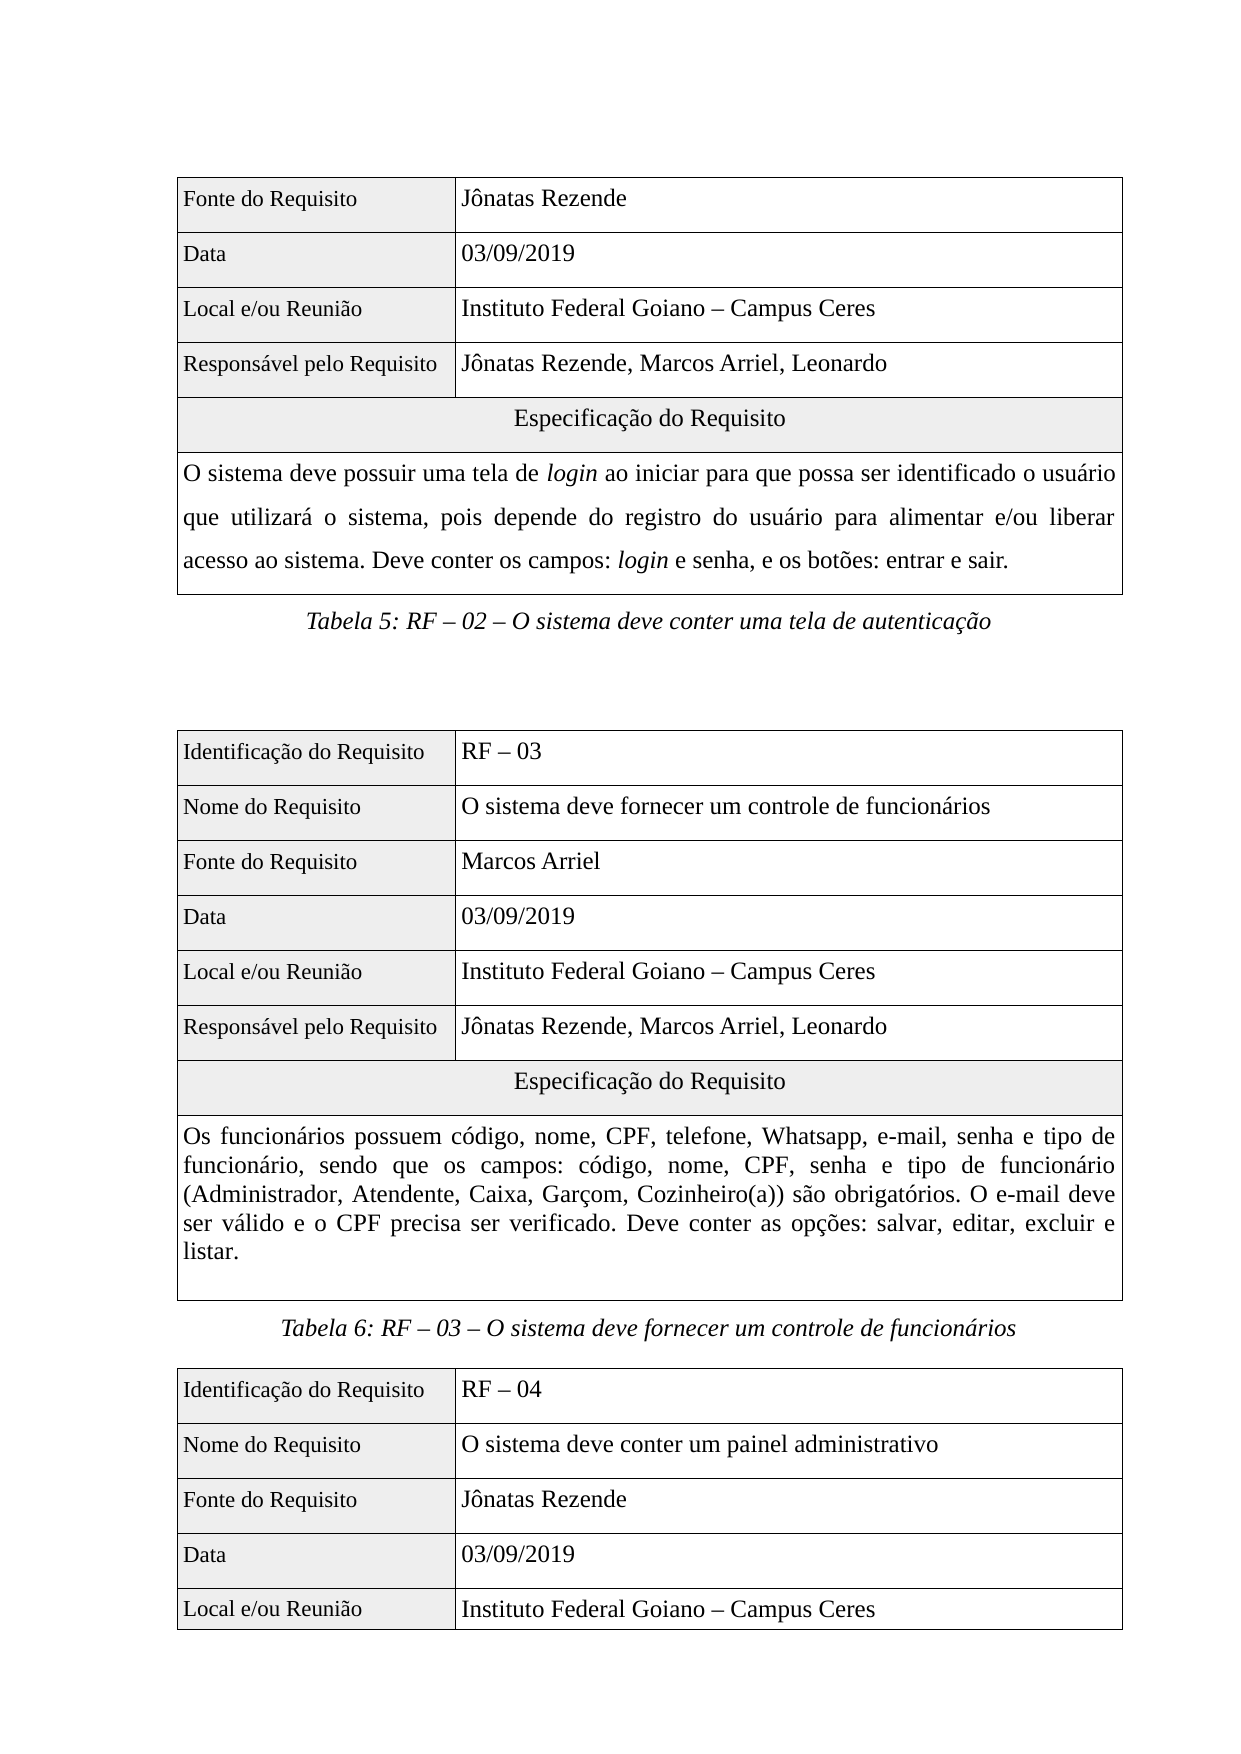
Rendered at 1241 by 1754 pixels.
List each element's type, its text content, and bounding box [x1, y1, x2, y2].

table_cell Jônatas Rezende [456, 1479, 1122, 1533]
table_cell O sistema deve possuir uma tela de login ao iniciar para que possa ser identificado o usuário que utilizará o sistema, pois depende do registro do usuário para alimentar e/ou liberar acesso ao sistema. Deve conter os campos: login e senha, e os botões: entrar e sair. [178, 453, 1122, 593]
table_cell Nome do Requisito [178, 1424, 455, 1478]
table_cell Local e/ou Reunião [178, 951, 455, 1005]
table_cell Instituto Federal Goiano – Campus Ceres [456, 951, 1122, 1005]
table_cell Local e/ou Reunião [178, 288, 455, 342]
table_cell 03/09/2019 [456, 233, 1122, 287]
table_cell Data [178, 896, 455, 950]
table_cell Data [178, 1534, 455, 1588]
table_cell Os funcionários possuem código, nome, CPF, telefone, Whatsapp, e-mail, senha e tipo de funcionário, sendo que os campos: código, nome, CPF, senha e tipo de funcionário (Administrador, Atendente, Caixa, Garçom, Cozinheiro(a)) são obrigatórios. O e-mail deve ser válido e o CPF precisa ser verificado. Deve conter as opções: salvar, editar, excluir e listar. [178, 1116, 1122, 1300]
table_header RF – 04 [456, 1369, 1122, 1423]
table_header RF – 03 [456, 731, 1122, 785]
table_cell 03/09/2019 [456, 1534, 1122, 1588]
table_cell Jônatas Rezende, Marcos Arriel, Leonardo [456, 343, 1122, 397]
table_cell Instituto Federal Goiano – Campus Ceres [456, 288, 1122, 342]
text Tabela 5: RF – 02 – O sistema deve conter uma tela de autenticação [177, 606, 1122, 635]
table_cell Fonte do Requisito [178, 841, 455, 895]
table_cell Local e/ou Reunião [178, 1589, 455, 1629]
table_cell Data [178, 233, 455, 287]
table_cell Especificação do Requisito [178, 1061, 1122, 1115]
table_cell Jônatas Rezende [456, 178, 1122, 232]
table_cell Responsável pelo Requisito [178, 1006, 455, 1060]
text Tabela 6: RF – 03 – O sistema deve fornecer um controle de funcionários [177, 1313, 1122, 1341]
table_cell Fonte do Requisito [178, 1479, 455, 1533]
table_cell Fonte do Requisito [178, 178, 455, 232]
table_cell Responsável pelo Requisito [178, 343, 455, 397]
table_cell Instituto Federal Goiano – Campus Ceres [456, 1589, 1122, 1629]
table_header Identificação do Requisito [178, 1369, 455, 1423]
table_cell Especificação do Requisito [178, 398, 1122, 452]
table_cell Marcos Arriel [456, 841, 1122, 895]
table_cell O sistema deve fornecer um controle de funcionários [456, 786, 1122, 840]
table_cell Jônatas Rezende, Marcos Arriel, Leonardo [456, 1006, 1122, 1060]
table_cell 03/09/2019 [456, 896, 1122, 950]
table_cell Nome do Requisito [178, 786, 455, 840]
table_cell O sistema deve conter um painel administrativo [456, 1424, 1122, 1478]
table_header Identificação do Requisito [178, 731, 455, 785]
